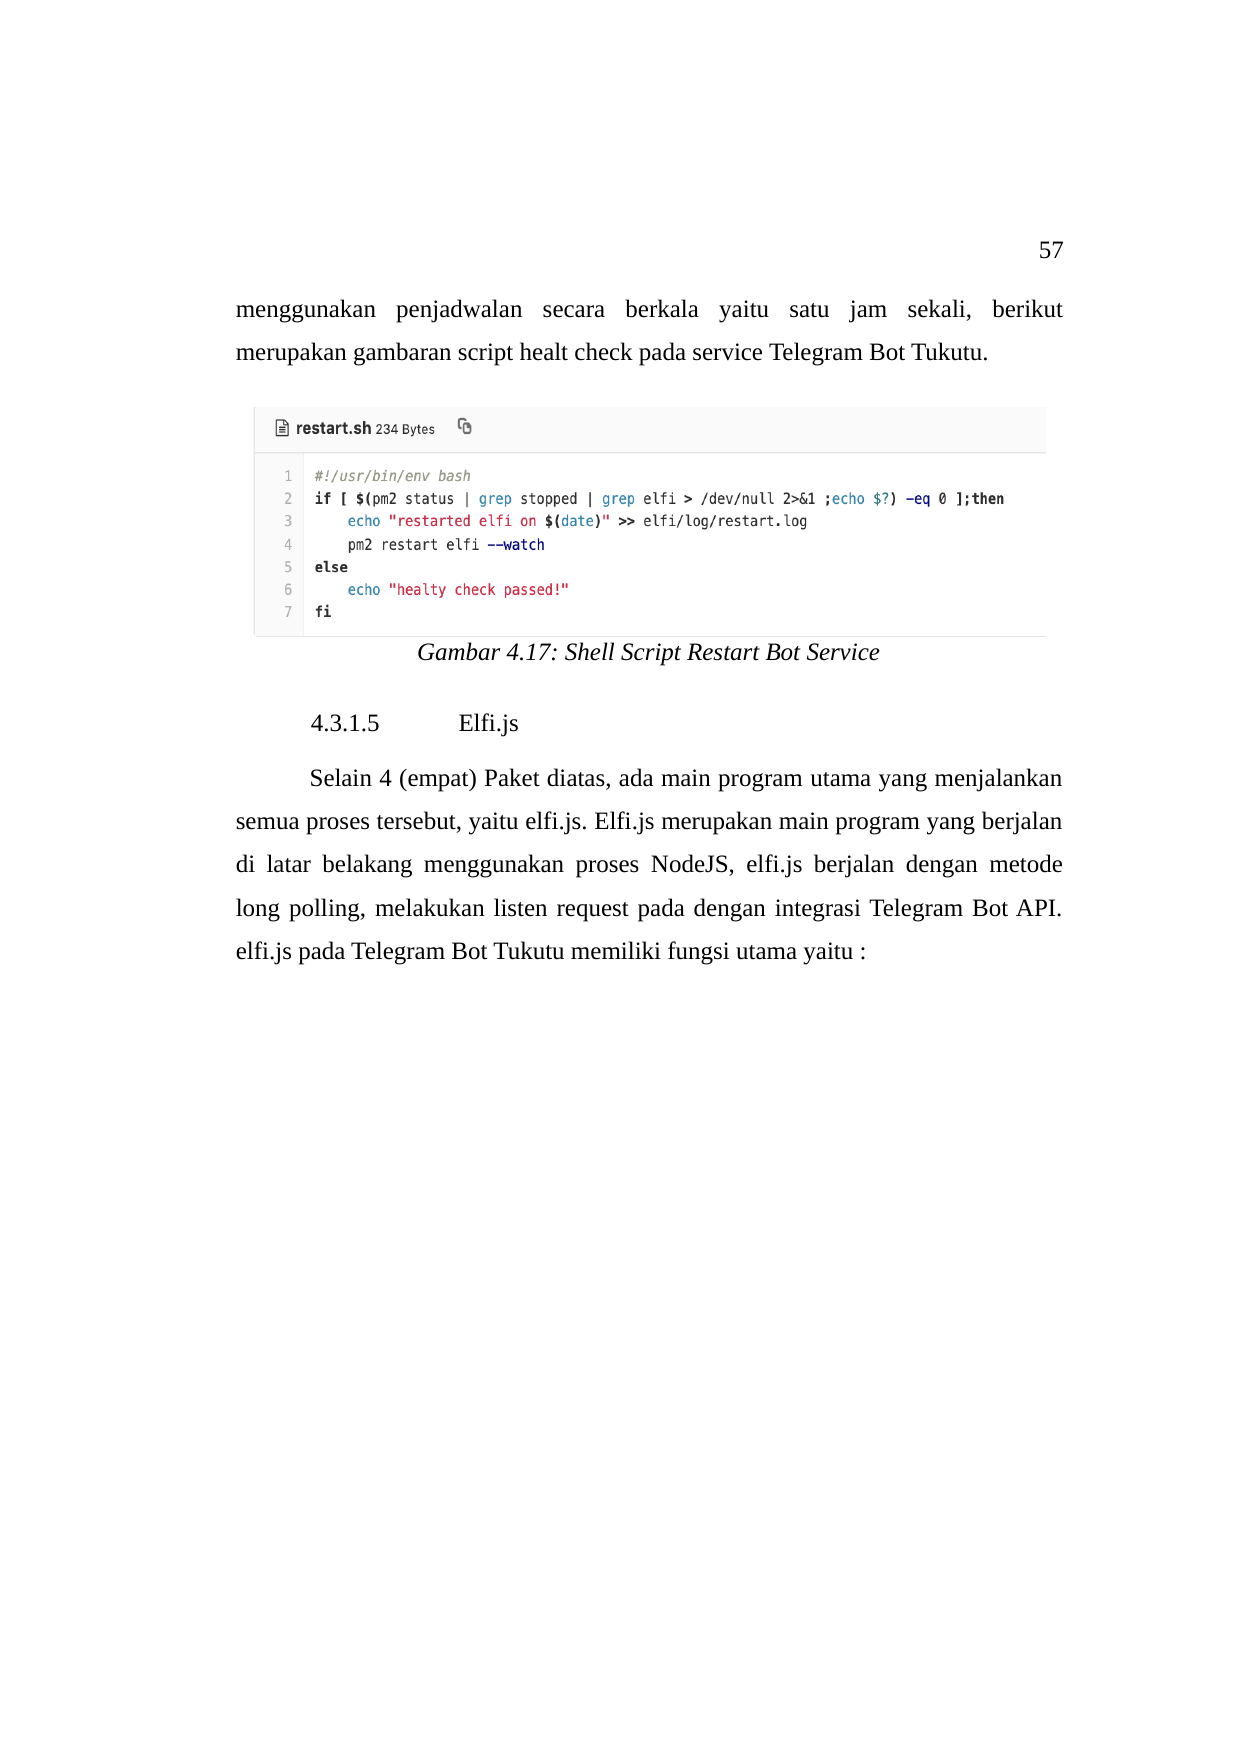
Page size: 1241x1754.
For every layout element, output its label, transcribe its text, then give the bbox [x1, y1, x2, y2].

text Gambar 4.17: Shell Script Restart Bot Service [253, 638, 1046, 666]
subtitle Elfi.js [311, 708, 1063, 736]
text Selain 4 (empat) Paket diatas, ada main program utama yang menjalankan semua proses tersebut, yaitu elfi.js. Elfi.js merupakan main program yang berjalan di latar belakang menggunakan proses NodeJS, elfi.js berjalan dengan metode long polling, melakukan listen request pada dengan integrasi Telegram Bot API. elfi.js pada Telegram Bot Tukutu memiliki fungsi utama yaitu : [236, 763, 1063, 964]
picture [252, 407, 1047, 638]
text menggunakan penjadwalan secara berkala yaitu satu jam sekali, berikut merupakan gambaran script healt check pada service Telegram Bot Tukutu. [236, 294, 1063, 366]
